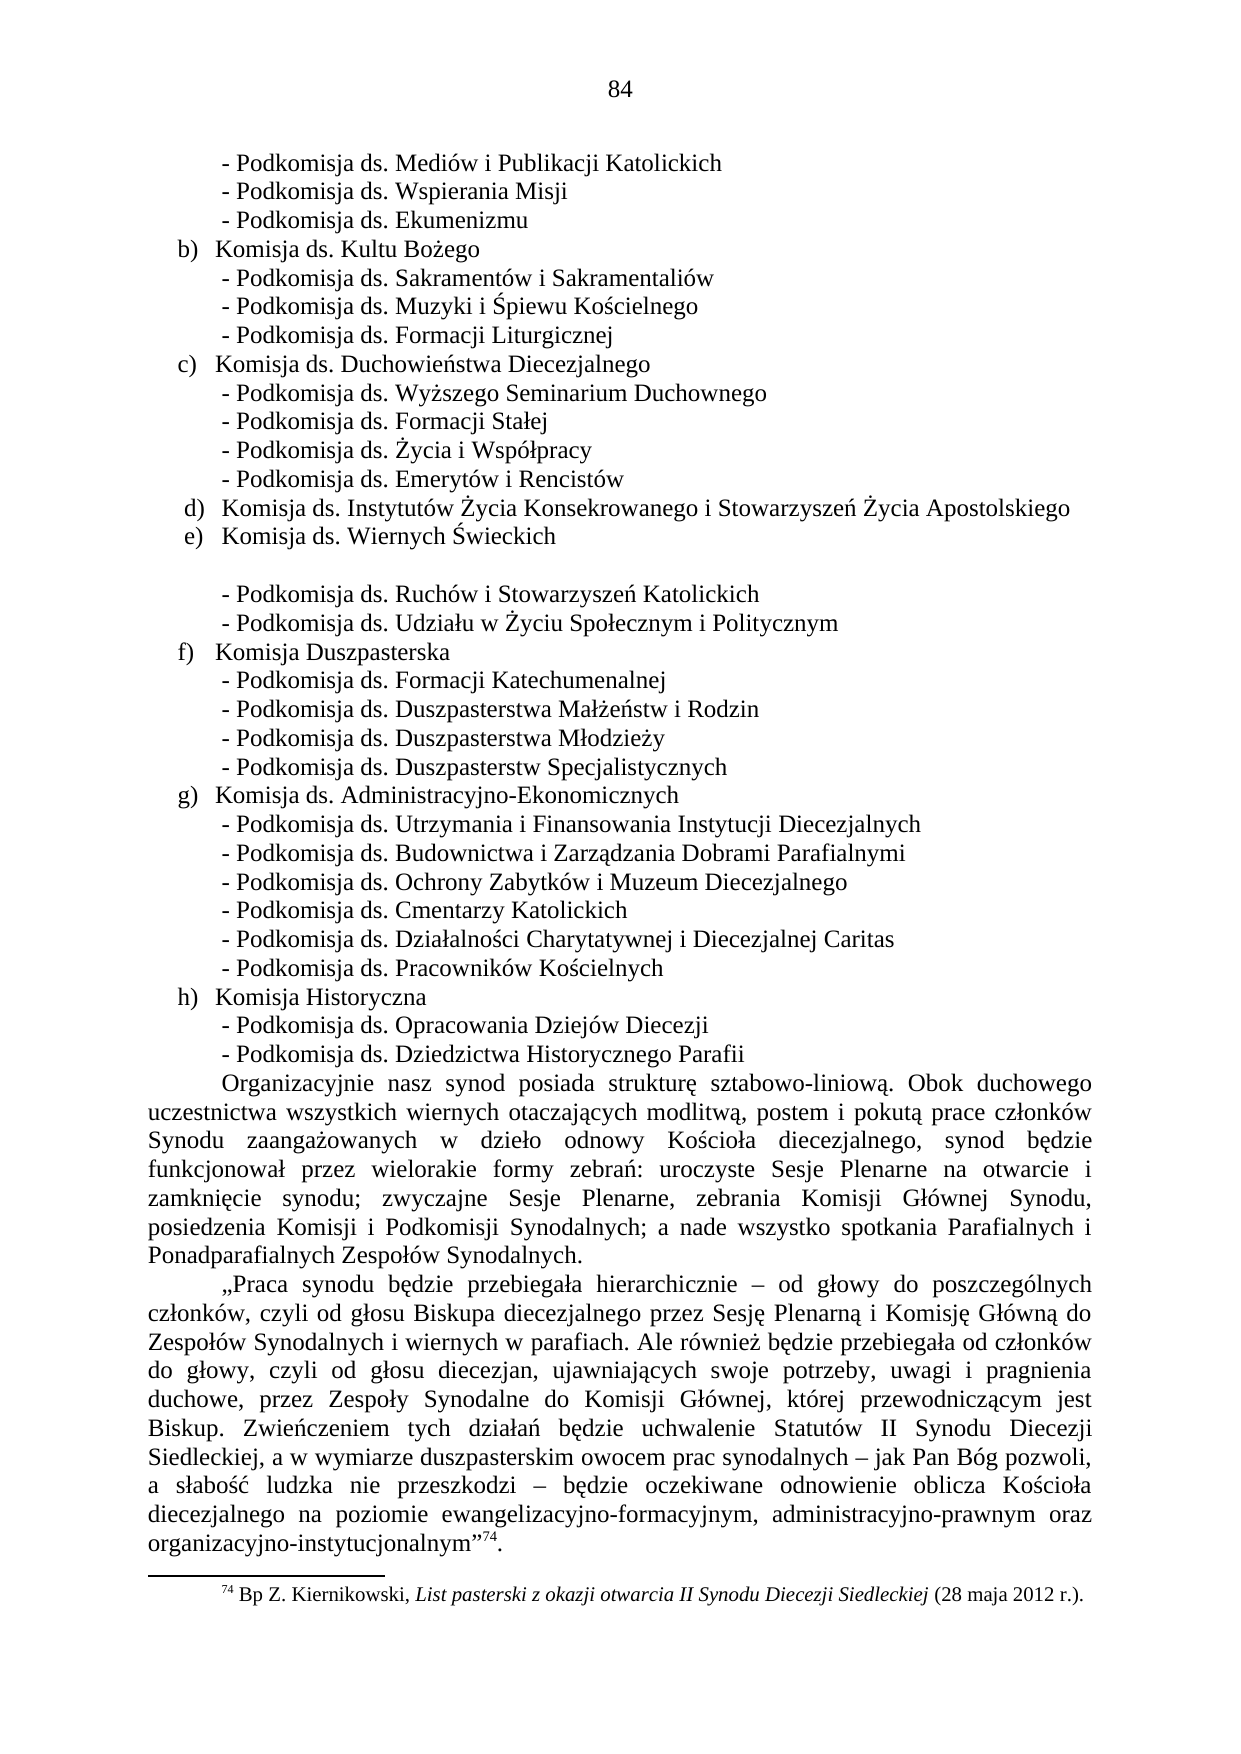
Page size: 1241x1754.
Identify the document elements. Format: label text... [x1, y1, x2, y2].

text Bp Z. Kiernikowski, List pasterski z okazji otwarcia II Synodu Diecezji Siedleckiej (28 maja 2012 r.). [148, 1582, 1093, 1606]
text - Podkomisja ds. Formacji Katechumenalnej [221, 666, 1093, 694]
text - Podkomisja ds. Pracowników Kościelnych [221, 953, 1093, 982]
text - Podkomisja ds. Muzyki i Śpiewu Kościelnego [148, 291, 1093, 320]
text - Podkomisja ds. Opracowania Dziejów Diecezji [221, 1011, 1093, 1039]
text - Podkomisja ds. Duszpasterstw Specjalistycznych [221, 752, 1093, 781]
text - Podkomisja ds. Mediów i Publikacji Katolickich [148, 148, 1093, 176]
text - Podkomisja ds. Działalności Charytatywnej i Diecezjalnej Caritas [221, 924, 1093, 953]
text - Podkomisja ds. Budownictwa i Zarządzania Dobrami Parafialnymi [221, 838, 1093, 867]
text „Praca synodu będzie przebiegała hierarchicznie – od głowy do poszczególnych członków, czyli od głosu Biskupa diecezjalnego przez Sesję Plenarną i Komisję Główną do Zespołów Synodalnych i wiernych w parafiach. Ale również będzie przebiegała od członków do głowy, czyli od głosu diecezjan, ujawniających swoje potrzeby, uwagi i pragnienia duchowe, przez Zespoły Synodalne do Komisji Głównej, której przewodniczącym jest Biskup. Zwieńczeniem tych działań będzie uchwalenie Statutów II Synodu Diecezji Siedleckiej, a w wymiarze duszpasterskim owocem prac synodalnych – jak Pan Bóg pozwoli, a słabość ludzka nie przeszkodzi – będzie oczekiwane odnowienie oblicza Kościoła diecezjalnego na poziomie ewangelizacyjno-formacyjnym, administracyjno-prawnym oraz organizacyjno-instytucjonalnym”. [148, 1269, 1093, 1557]
text Organizacyjnie nasz synod posiada strukturę sztabowo-liniową. Obok duchowego uczestnictwa wszystkich wiernych otaczających modlitwą, postem i pokutą prace członków Synodu zaangażowanych w dzieło odnowy Kościoła diecezjalnego, synod będzie funkcjonował przez wielorakie formy zebrań: uroczyste Sesje Plenarne na otwarcie i zamknięcie synodu; zwyczajne Sesje Plenarne, zebrania Komisji Głównej Synodu, posiedzenia Komisji i Podkomisji Synodalnych; a nade wszystko spotkania Parafialnych i Ponadparafialnych Zespołów Synodalnych. [148, 1068, 1093, 1269]
list Komisja ds. Wiernych Świeckich [184, 521, 1093, 550]
text - Podkomisja ds. Duszpasterstwa Małżeństw i Rodzin [221, 694, 1093, 723]
text - Podkomisja ds. Dziedzictwa Historycznego Parafii [221, 1039, 1093, 1068]
text - Podkomisja ds. Życia i Współpracy [148, 435, 1093, 464]
text - Podkomisja ds. Formacji Liturgicznej [148, 320, 1093, 349]
text - Podkomisja ds. Emerytów i Rencistów [148, 464, 1093, 493]
list Komisja ds. Kultu Bożego [177, 234, 1093, 263]
text - Podkomisja ds. Wyższego Seminarium Duchownego [148, 378, 1093, 406]
list Komisja Duszpasterska [177, 637, 1093, 666]
list Komisja ds. Instytutów Życia Konsekrowanego i Stowarzyszeń Życia Apostolskiego [184, 493, 1093, 521]
text - Podkomisja ds. Ekumenizmu [185, 205, 1093, 234]
list Komisja ds. Administracyjno-Ekonomicznych [177, 781, 1093, 809]
text - Podkomisja ds. Ruchów i Stowarzyszeń Katolickich [221, 579, 1093, 608]
text - Podkomisja ds. Utrzymania i Finansowania Instytucji Diecezjalnych [221, 809, 1093, 838]
text - Podkomisja ds. Cmentarzy Katolickich [221, 896, 1093, 924]
text - Podkomisja ds. Duszpasterstwa Młodzieży [221, 723, 1093, 752]
text - Podkomisja ds. Ochrony Zabytków i Muzeum Diecezjalnego [221, 867, 1093, 896]
text - Podkomisja ds. Formacji Stałej [148, 406, 1093, 435]
text - Podkomisja ds. Udziału w Życiu Społecznym i Politycznym [221, 608, 1093, 637]
text - Podkomisja ds. Sakramentów i Sakramentaliów [148, 263, 1093, 291]
text - Podkomisja ds. Wspierania Misji [148, 176, 1093, 205]
list Komisja Historyczna [177, 982, 1093, 1011]
list Komisja ds. Duchowieństwa Diecezjalnego [177, 349, 1093, 378]
